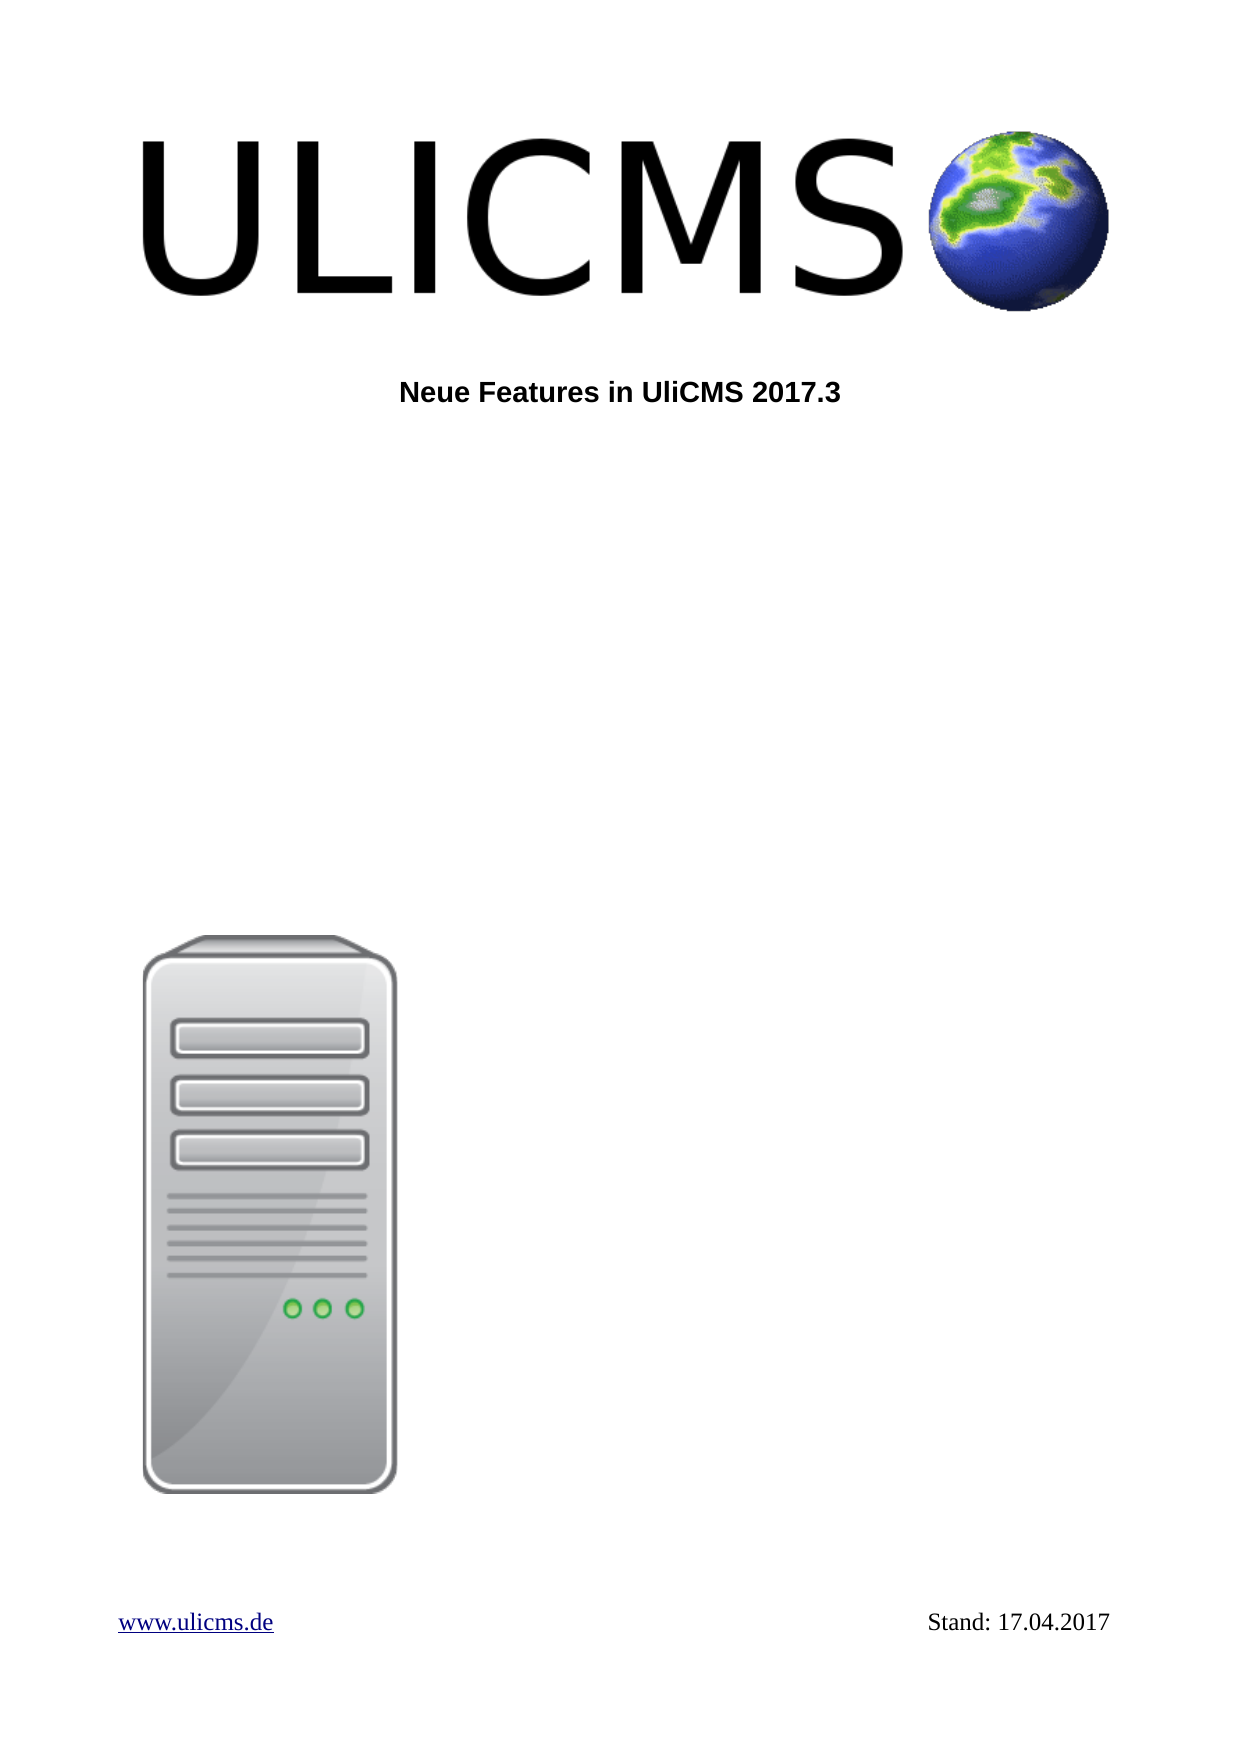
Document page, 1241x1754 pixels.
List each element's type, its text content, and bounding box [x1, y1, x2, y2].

subtitle Neue Features in UliCMS 2017.3 [118, 375, 1122, 408]
picture [115, 118, 1117, 321]
picture [142, 935, 398, 1494]
